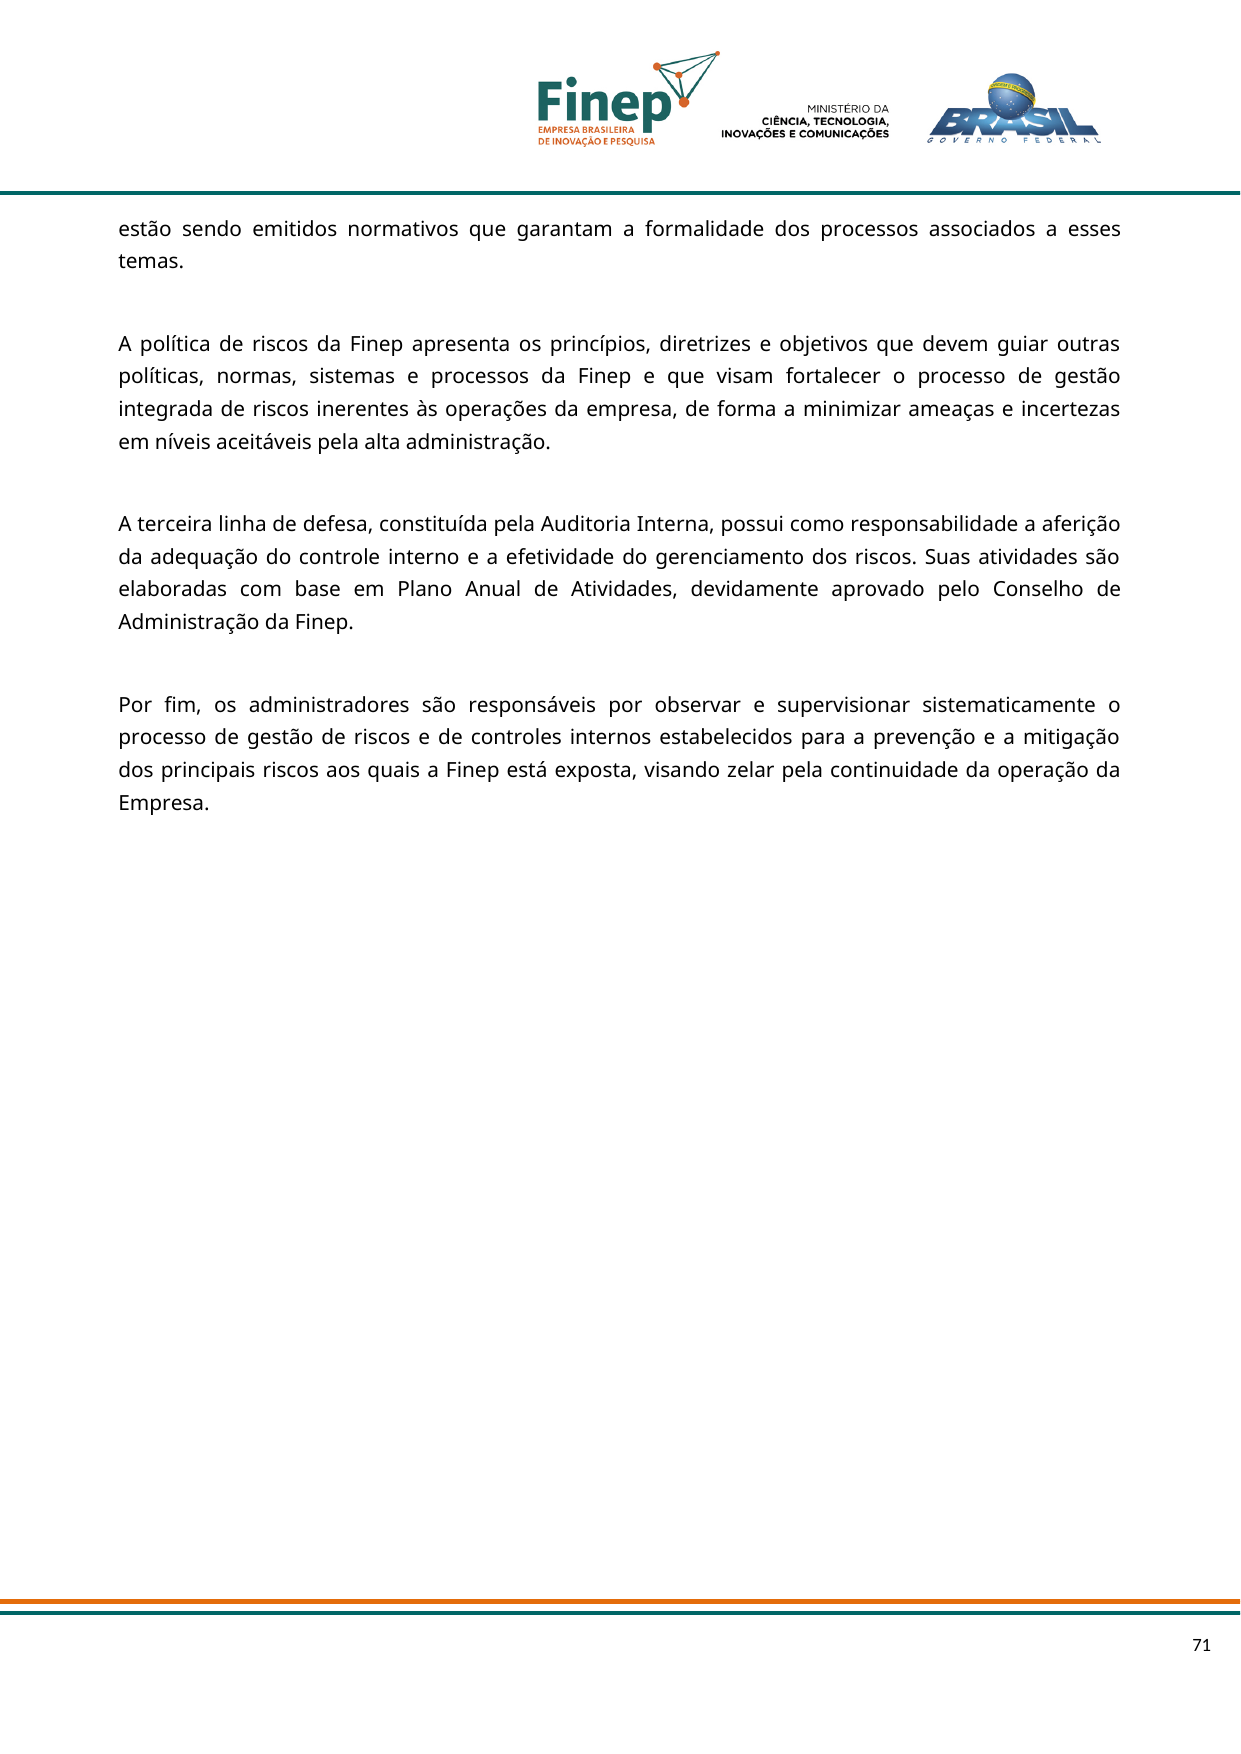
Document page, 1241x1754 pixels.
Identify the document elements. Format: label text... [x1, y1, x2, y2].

text estão sendo emitidos normativos que garantam a formalidade dos processos associados a esses temas. [118, 214, 1122, 275]
text Por fim, os administradores são responsáveis por observar e supervisionar sistematicamente o processo de gestão de riscos e de controles internos estabelecidos para a prevenção e a mitigação dos principais riscos aos quais a Finep está exposta, visando zelar pela continuidade da operação da Empresa. [118, 690, 1122, 816]
picture [516, 31, 1123, 166]
text A terceira linha de defesa, constituída pela Auditoria Interna, possui como responsabilidade a aferição da adequação do controle interno e a efetividade do gerenciamento dos riscos. Suas atividades são elaboradas com base em Plano Anual de Atividades, devidamente aprovado pelo Conselho de Administração da Finep. [118, 509, 1122, 636]
text A política de riscos da Finep apresenta os princípios, diretrizes e objetivos que devem guiar outras políticas, normas, sistemas e processos da Finep e que visam fortalecer o processo de gestão integrada de riscos inerentes às operações da empresa, de forma a minimizar ameaças e incertezas em níveis aceitáveis pela alta administração. [118, 329, 1122, 455]
